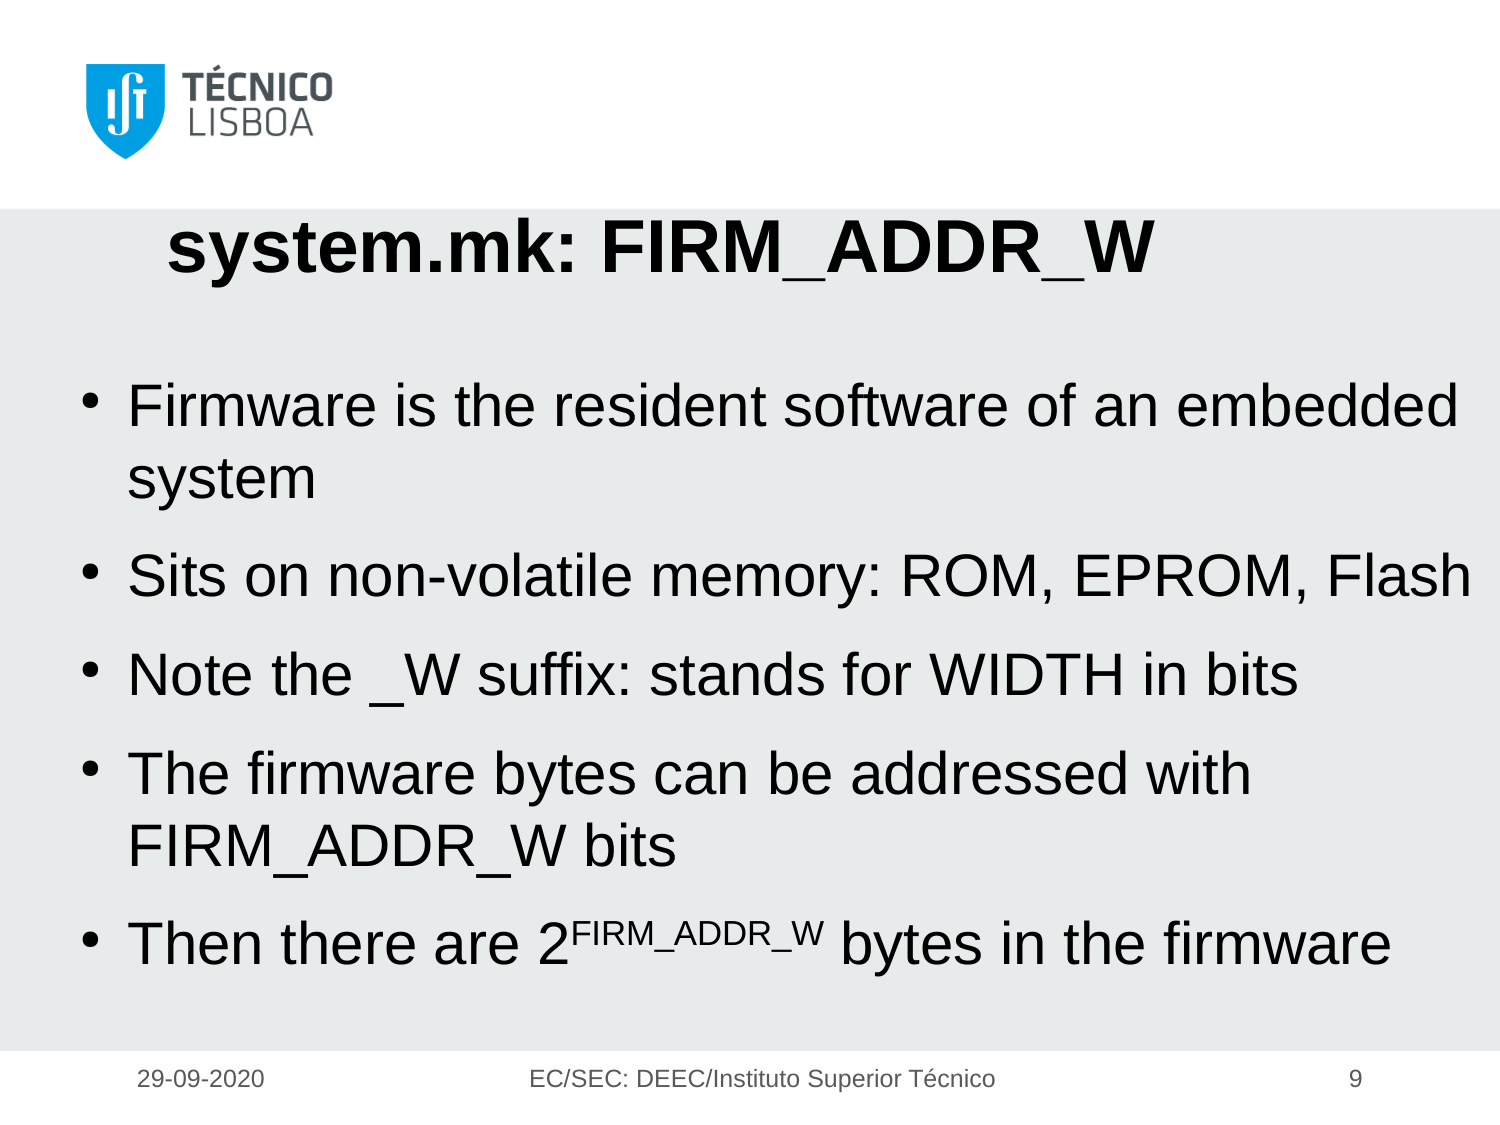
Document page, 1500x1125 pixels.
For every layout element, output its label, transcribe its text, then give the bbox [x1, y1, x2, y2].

slide_number 29-09-2020 [121, 1052, 425, 1103]
list Firmware is the resident software of an embedded system Sits on non-volatile memory: ROM, EPROM, Flash Note the _W suffix: stands for WIDTH in bits The firmware bytes can be addressed with FIRM_ADDR_W bits Then there are 2FIRM_ADDR_W bytes in the firmware [63, 366, 1477, 1028]
picture [0, 0, 1500, 1125]
footer EC/SEC: DEEC/Instituto Superior Técnico [512, 1052, 1021, 1103]
title system.mk: FIRM_ADDR_W [151, 171, 1408, 314]
slide_number [1077, 1052, 1378, 1103]
